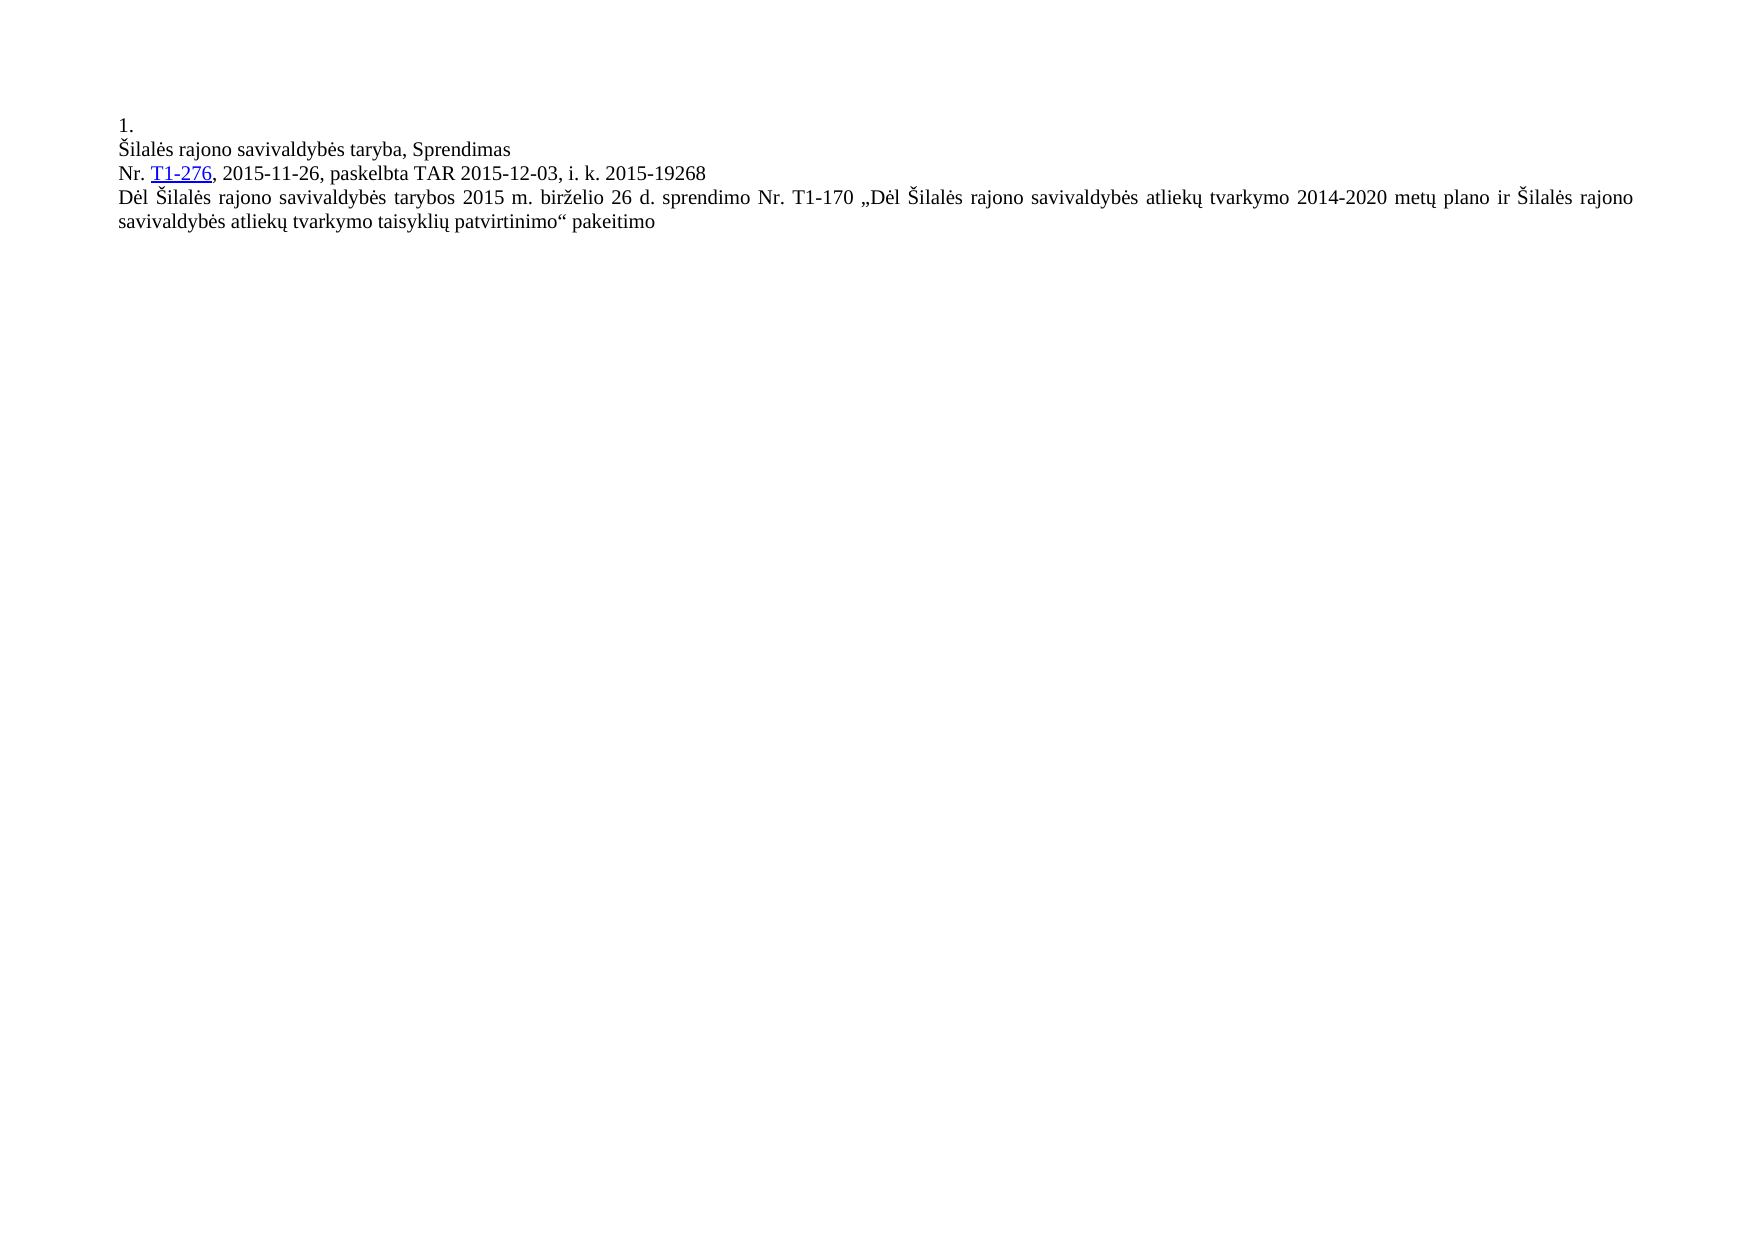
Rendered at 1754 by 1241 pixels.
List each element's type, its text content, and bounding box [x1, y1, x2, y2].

text 1. [118, 113, 1636, 137]
text Nr. T1-276, 2015-11-26, paskelbta TAR 2015-12-03, i. k. 2015-19268 [118, 161, 1636, 185]
text Šilalės rajono savivaldybės taryba, Sprendimas [118, 137, 1636, 161]
text Dėl Šilalės rajono savivaldybės tarybos 2015 m. birželio 26 d. sprendimo Nr. T1-170 „Dėl Šilalės rajono savivaldybės atliekų tvarkymo 2014-2020 metų plano ir Šilalės rajono savivaldybės atliekų tvarkymo taisyklių patvirtinimo“ pakeitimo [118, 185, 1636, 233]
